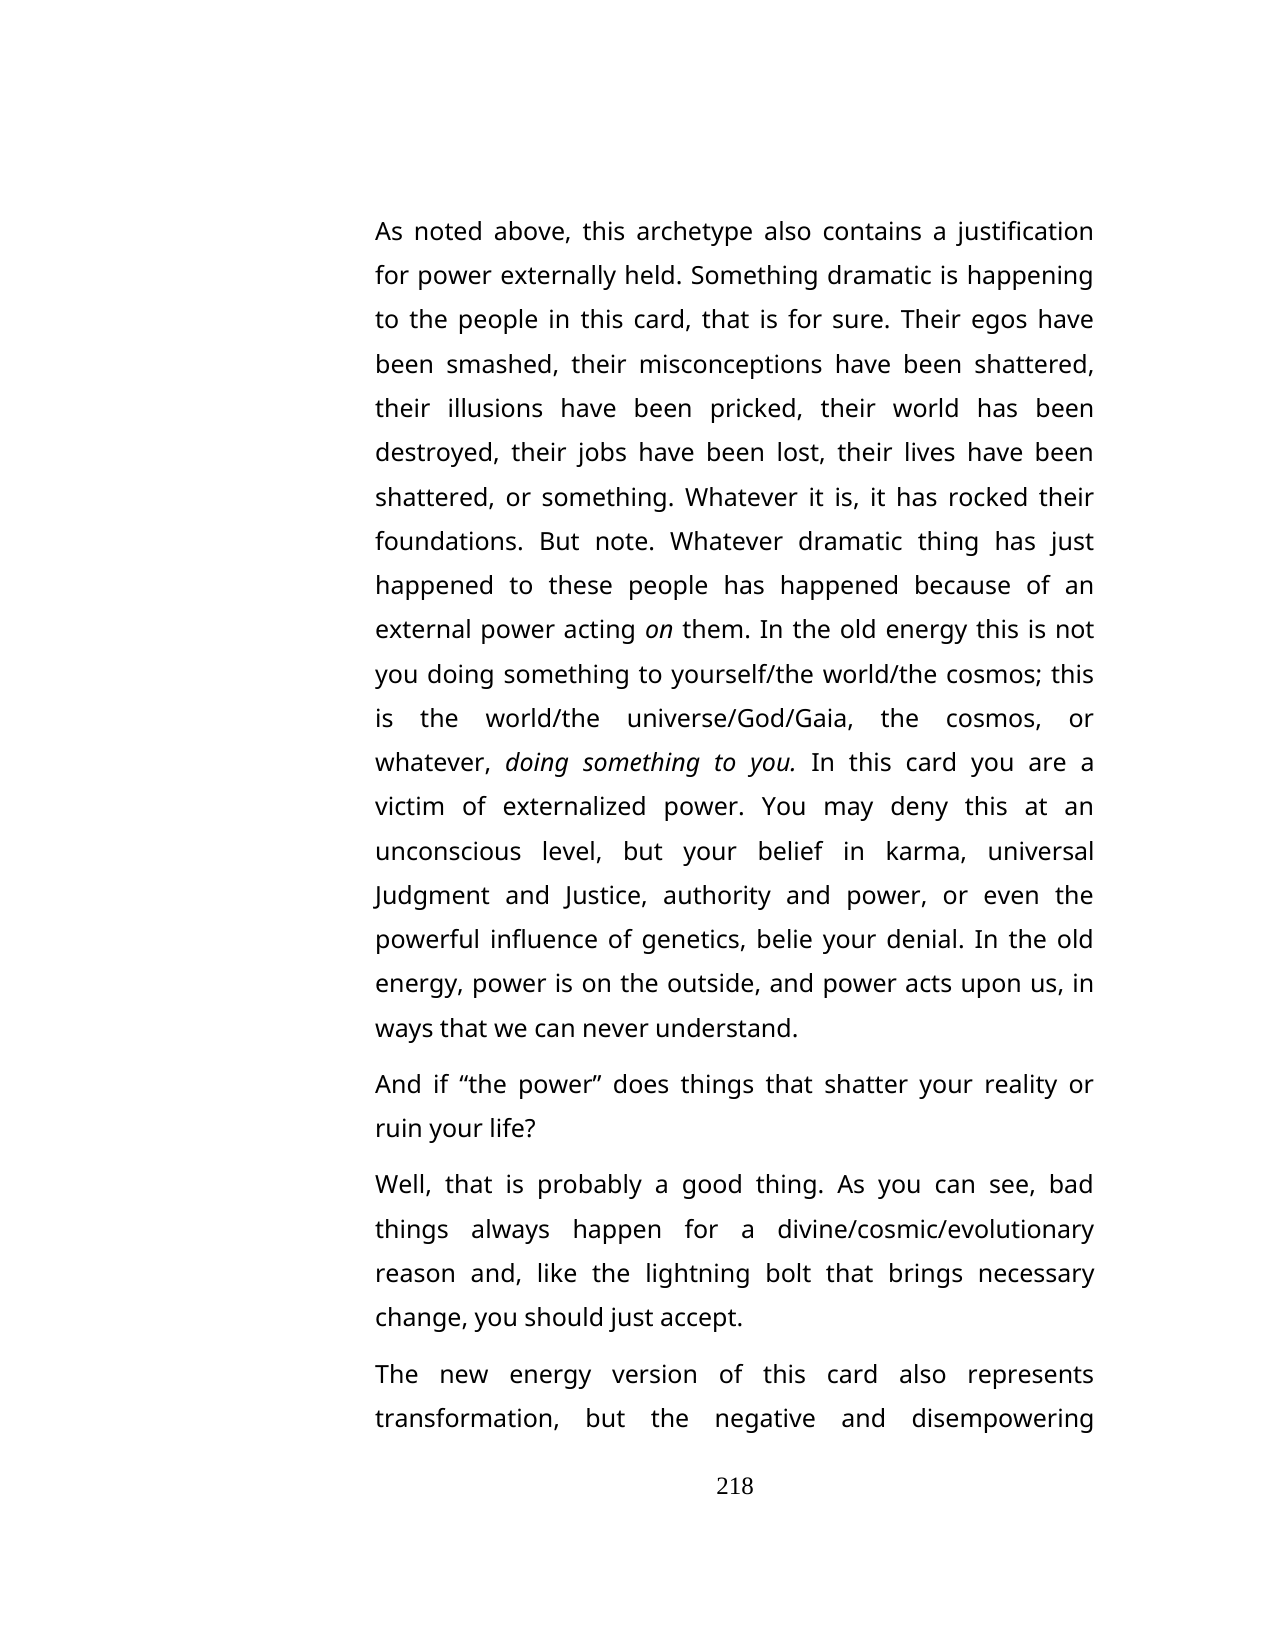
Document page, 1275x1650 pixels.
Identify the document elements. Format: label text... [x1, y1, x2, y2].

text As noted above, this archetype also contains a justification for power externally held. Something dramatic is happening to the people in this card, that is for sure. Their egos have been smashed, their misconceptions have been shattered, their illusions have been pricked, their world has been destroyed, their jobs have been lost, their lives have been shattered, or something. Whatever it is, it has rocked their foundations. But note. Whatever dramatic thing has just happened to these people has happened because of an external power acting on them. In the old energy this is not you doing something to yourself/the world/the cosmos; this is the world/the universe/God/Gaia, the cosmos, or whatever, doing something to you. In this card you are a victim of externalized power. You may deny this at an unconscious level, but your belief in karma, universal Judgment and Justice, authority and power, or even the powerful influence of genetics, belie your denial. In the old energy, power is on the outside, and power acts upon us, in ways that we can never understand. [375, 213, 1095, 1044]
text And if “the power” does things that shatter your reality or ruin your life? [375, 1067, 1095, 1145]
text The new energy version of this card also represents transformation, but the negative and disempowering [375, 1356, 1095, 1434]
text Well, that is probably a good thing. As you can see, bad things always happen for a divine/cosmic/evolutionary reason and, like the lightning bolt that brings necessary change, you should just accept. [375, 1167, 1095, 1334]
